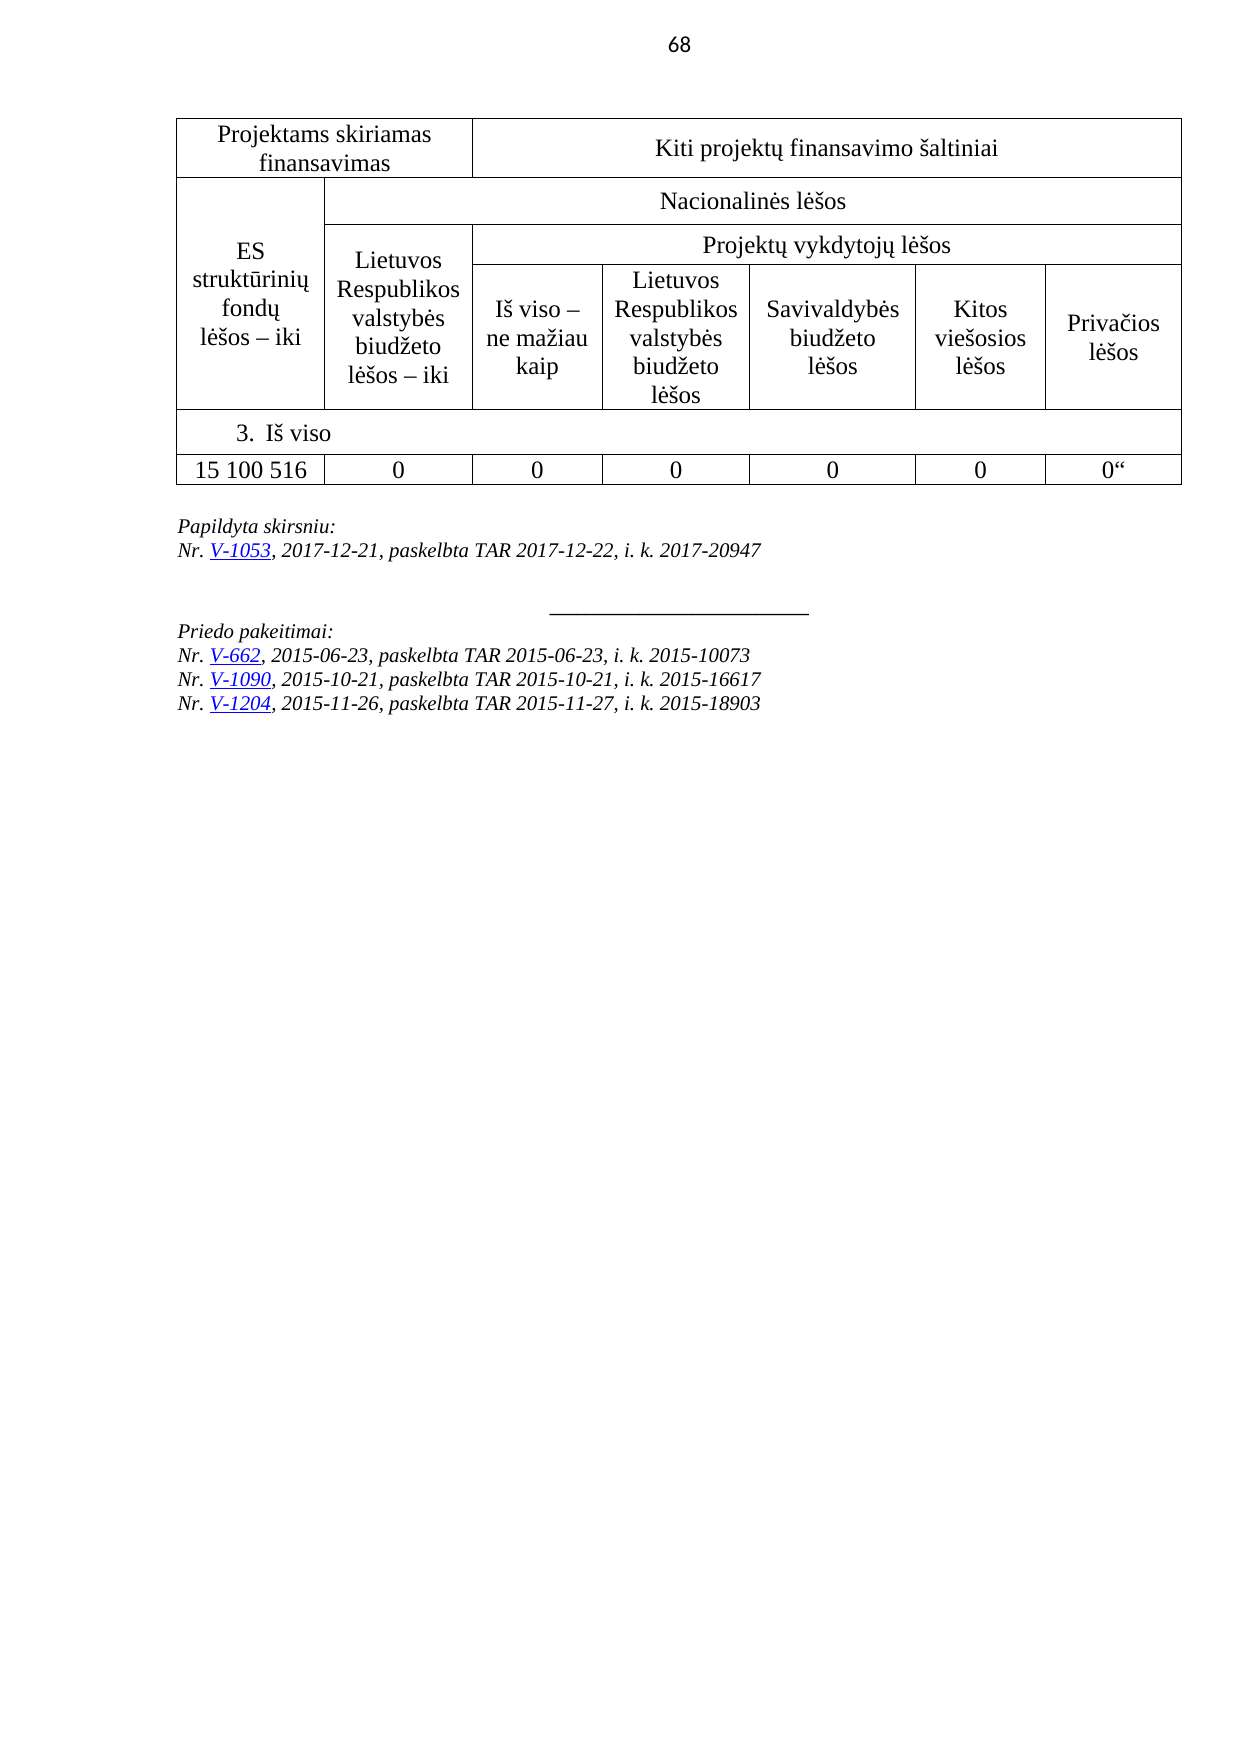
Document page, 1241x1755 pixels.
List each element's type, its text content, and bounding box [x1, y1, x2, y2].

table_header Kiti projektų finansavimo šaltiniai [473, 119, 1181, 177]
table_cell Lietuvos Respublikos valstybės biudžeto lėšos [603, 265, 749, 409]
table_cell ES struktūrinių fondų lėšos – iki [177, 178, 324, 409]
table_header Projektams skiriamas finansavimas [177, 119, 472, 177]
table_cell Nacionalinės lėšos [325, 178, 1181, 224]
table_cell Kitos viešosios lėšos [916, 265, 1045, 409]
table_cell Projektų vykdytojų lėšos [473, 225, 1181, 264]
table_cell 0 [916, 455, 1045, 484]
text Nr. V-662, 2015-06-23, paskelbta TAR 2015-06-23, i. k. 2015-10073 [177, 643, 1181, 667]
table_cell 0 [603, 455, 749, 484]
table_cell Iš viso – ne mažiau kaip [473, 265, 602, 409]
table_cell 0 [325, 455, 472, 484]
text Nr. V-1204, 2015-11-26, paskelbta TAR 2015-11-27, i. k. 2015-18903 [177, 691, 1181, 715]
text Priedo pakeitimai: [177, 619, 1181, 643]
table_cell 0“ [1046, 455, 1181, 484]
table_cell 0 [750, 455, 915, 484]
text _____________________________ [177, 591, 1181, 619]
table_cell 0 [473, 455, 602, 484]
table_cell 3. Iš viso [177, 410, 1181, 454]
table_cell 15 100 516 [177, 455, 324, 484]
table_cell Privačios lėšos [1046, 265, 1181, 409]
text Nr. V-1090, 2015-10-21, paskelbta TAR 2015-10-21, i. k. 2015-16617 [177, 667, 1181, 691]
table_cell Savivaldybės biudžeto lėšos [750, 265, 915, 409]
text Nr. V-1053, 2017-12-21, paskelbta TAR 2017-12-22, i. k. 2017-20947 [177, 538, 1181, 562]
text Papildyta skirsniu: [177, 514, 1181, 538]
table_cell Lietuvos Respublikos valstybės biudžeto lėšos – iki [325, 225, 472, 409]
